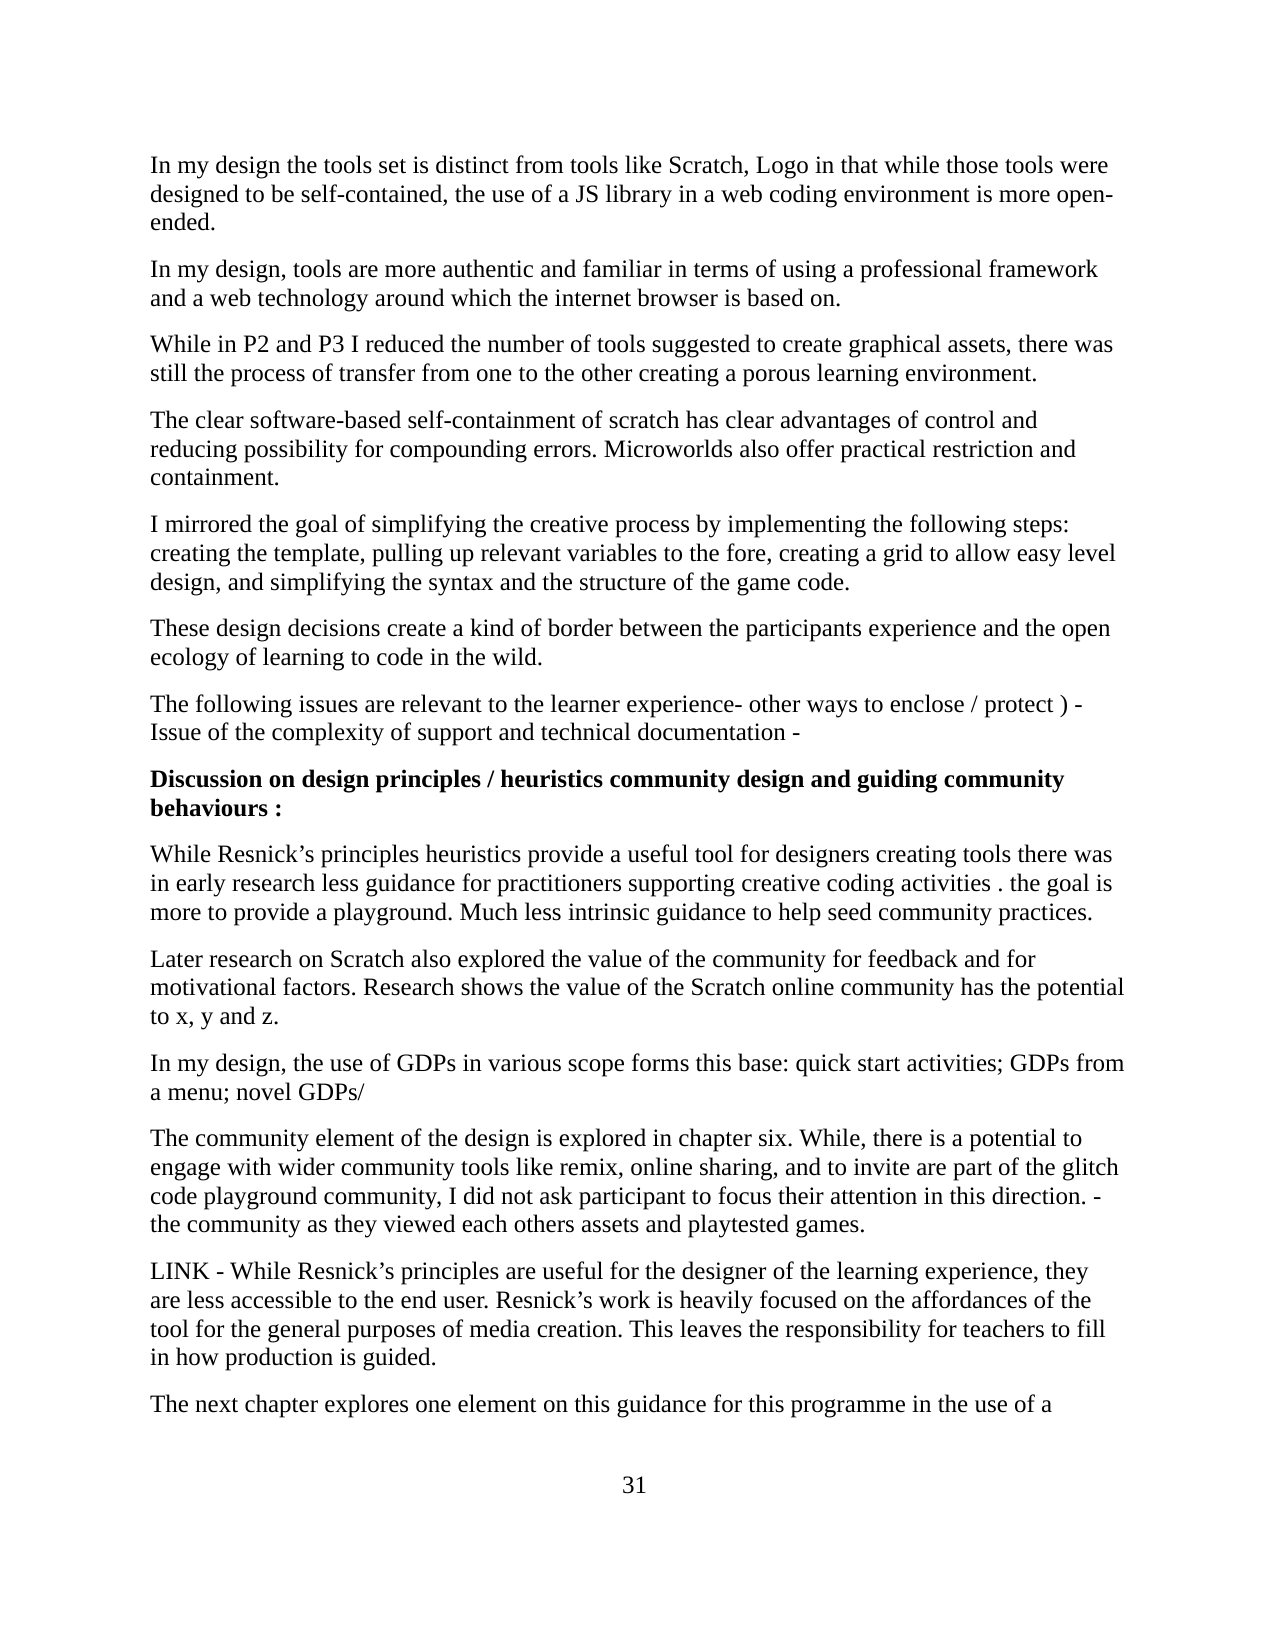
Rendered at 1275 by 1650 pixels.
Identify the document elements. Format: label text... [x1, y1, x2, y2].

text In my design, tools are more authentic and familiar in terms of using a professional framework and a web technology around which the internet browser is based on. [150, 254, 1125, 312]
text The next chapter explores one element on this guidance for this programme in the use of a [150, 1389, 1125, 1418]
text These design decisions create a kind of border between the participants experience and the open ecology of learning to code in the wild. [150, 613, 1125, 671]
text LINK - While Resnick’s principles are useful for the designer of the learning experience, they are less accessible to the end user. Resnick’s work is heavily focused on the affordances of the tool for the general purposes of media creation. This leaves the responsibility for teachers to fill in how production is guided. [150, 1256, 1125, 1371]
text Discussion on design principles / heuristics community design and guiding community behaviours : [150, 764, 1125, 822]
text In my design the tools set is distinct from tools like Scratch, Logo in that while those tools were designed to be self-contained, the use of a JS library in a web coding environment is more open-ended. [150, 150, 1125, 236]
text The following issues are relevant to the learner experience- other ways to enclose / protect ) - Issue of the complexity of support and technical documentation - [150, 689, 1125, 746]
text In my design, the use of GDPs in various scope forms this base: quick start activities; GDPs from a menu; novel GDPs/ [150, 1048, 1125, 1105]
text I mirrored the goal of simplifying the creative process by implementing the following steps: creating the template, pulling up relevant variables to the fore, creating a grid to allow easy level design, and simplifying the syntax and the structure of the game code. [150, 509, 1125, 595]
text Later research on Scratch also explored the value of the community for feedback and for motivational factors. Research shows the value of the Scratch online community has the potential to x, y and z. [150, 944, 1125, 1030]
text The clear software-based self-containment of scratch has clear advantages of control and reducing possibility for compounding errors. Microworlds also offer practical restriction and containment. [150, 405, 1125, 491]
text The community element of the design is explored in chapter six. While, there is a potential to engage with wider community tools like remix, online sharing, and to invite are part of the glitch code playground community, I did not ask participant to focus their attention in this direction. - the community as they viewed each others assets and playtested games. [150, 1123, 1125, 1238]
text While Resnick’s principles heuristics provide a useful tool for designers creating tools there was in early research less guidance for practitioners supporting creative coding activities . the goal is more to provide a playground. Much less intrinsic guidance to help seed community practices. [150, 839, 1125, 926]
text While in P2 and P3 I reduced the number of tools suggested to create graphical assets, there was still the process of transfer from one to the other creating a porous learning environment. [150, 329, 1125, 387]
